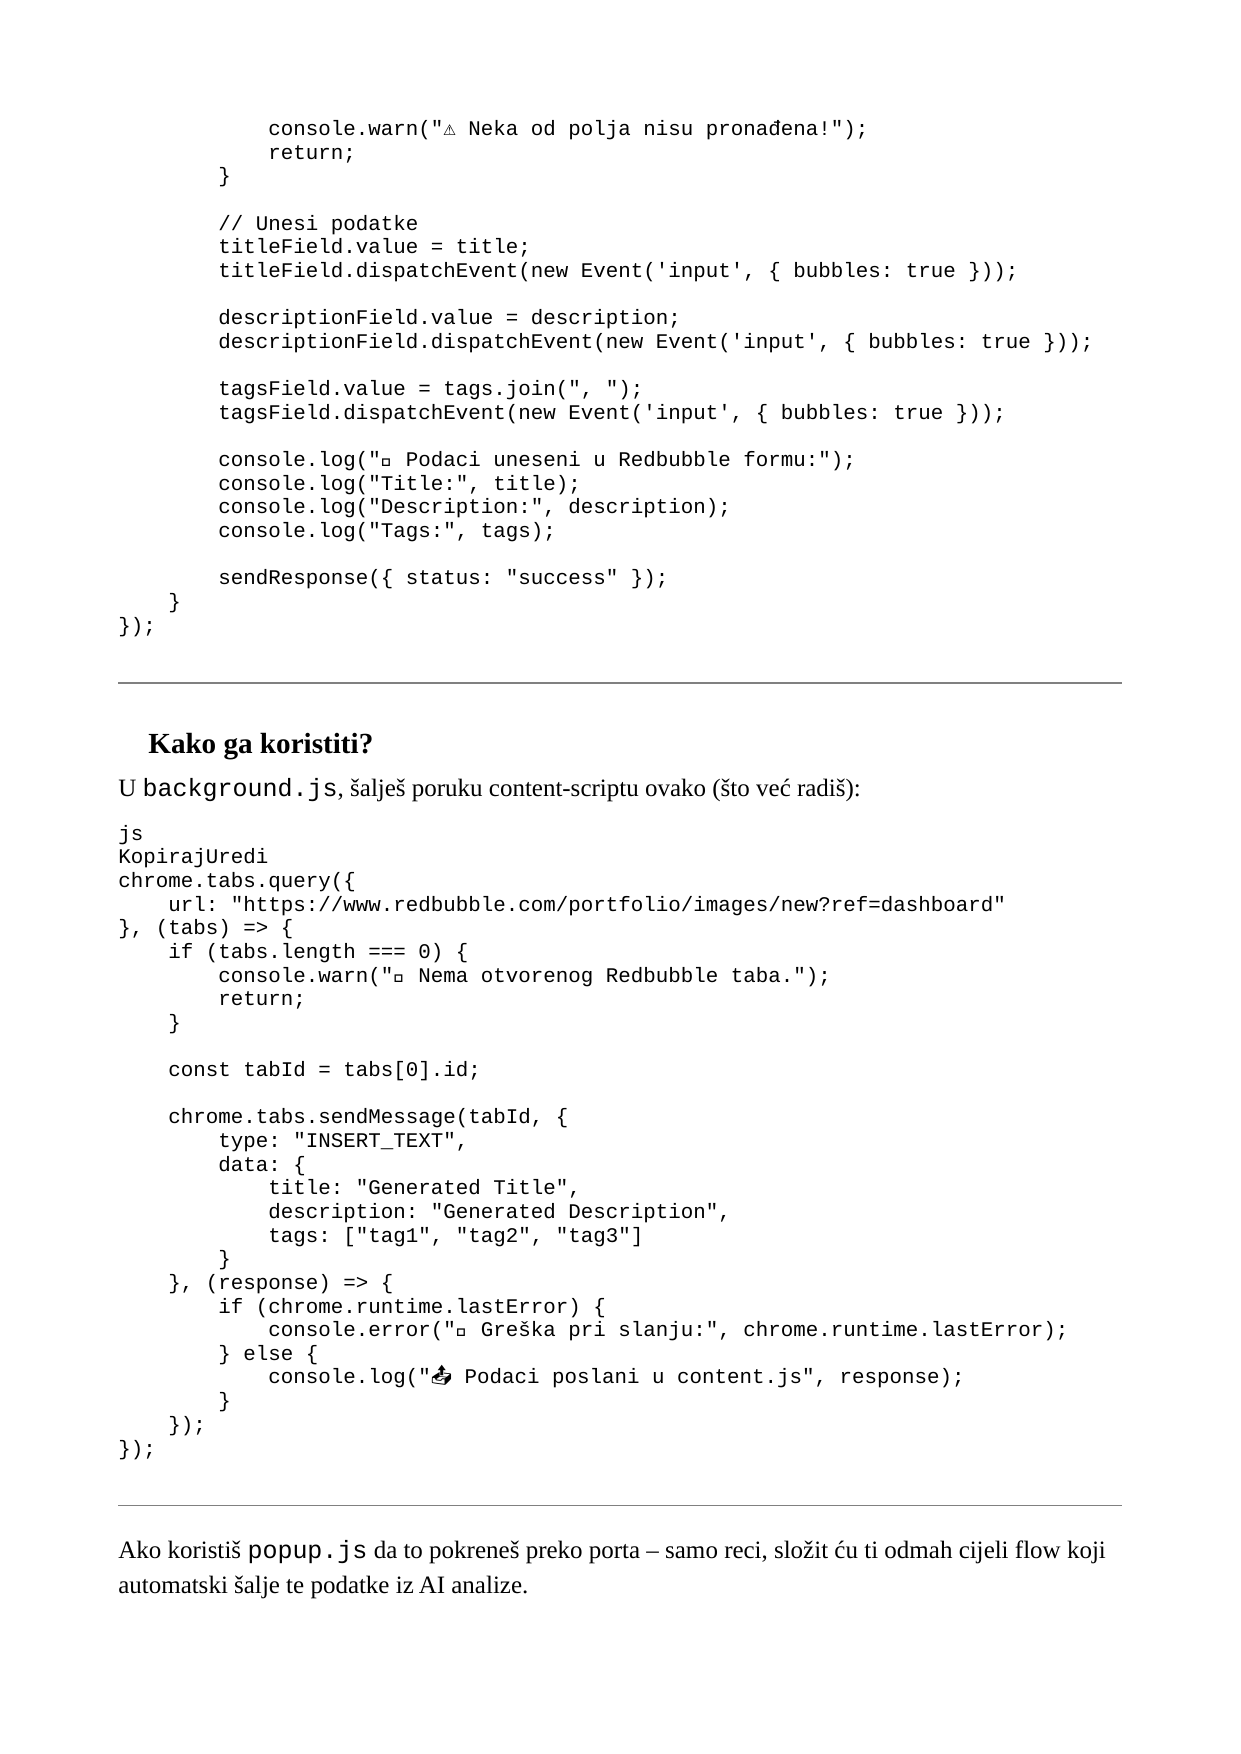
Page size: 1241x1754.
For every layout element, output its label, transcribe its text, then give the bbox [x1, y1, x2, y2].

text titleField.value = title; [118, 236, 1122, 260]
text data: { [118, 1154, 1122, 1177]
text url: "https://www.redbubble.com/portfolio/images/new?ref=dashboard" [118, 894, 1122, 917]
text Ako koristiš popup.js da to pokreneš preko porta – samo reci, složit ću ti odmah cijeli flow koji automatski šalje te podatke iz AI analize. [118, 1535, 1122, 1599]
text console.log("✅ Podaci uneseni u Redbubble formu:"); [118, 449, 1122, 473]
text console.error("❌ Greška pri slanju:", chrome.runtime.lastError); [118, 1319, 1122, 1343]
text console.warn("❌ Nema otvorenog Redbubble taba."); [118, 964, 1122, 988]
text }); [118, 1414, 1122, 1437]
text if (chrome.runtime.lastError) { [118, 1296, 1122, 1319]
text } [118, 165, 1122, 189]
text }, (tabs) => { [118, 917, 1122, 941]
text sendResponse({ status: "success" }); [118, 567, 1122, 591]
text tags: ["tag1", "tag2", "tag3"] [118, 1225, 1122, 1248]
text description: "Generated Description", [118, 1201, 1122, 1225]
text if (tabs.length === 0) { [118, 941, 1122, 964]
text chrome.tabs.sendMessage(tabId, { [118, 1106, 1122, 1130]
text } [118, 591, 1122, 615]
text }); [118, 615, 1122, 638]
text } else { [118, 1343, 1122, 1367]
text KopirajUredi [118, 846, 1122, 870]
text }, (response) => { [118, 1272, 1122, 1296]
text const tabId = tabs[0].id; [118, 1059, 1122, 1083]
text title: "Generated Title", [118, 1177, 1122, 1201]
text console.warn("⚠️ Neka od polja nisu pronađena!"); [118, 118, 1122, 142]
text js [118, 823, 1122, 846]
text } [118, 1248, 1122, 1272]
text tagsField.value = tags.join(", "); [118, 378, 1122, 402]
text descriptionField.value = description; [118, 307, 1122, 331]
text console.log("📤 Podaci poslani u content.js", response); [118, 1367, 1122, 1390]
text titleField.dispatchEvent(new Event('input', { bubbles: true })); [118, 260, 1122, 284]
text } [118, 1012, 1122, 1036]
text console.log("Title:", title); [118, 473, 1122, 496]
text U background.js, šalješ poruku content-scriptu ovako (što već radiš): [118, 773, 1122, 803]
text // Unesi podatke [118, 213, 1122, 236]
text descriptionField.dispatchEvent(new Event('input', { bubbles: true })); [118, 331, 1122, 354]
text } [118, 1390, 1122, 1414]
text console.log("Tags:", tags); [118, 520, 1122, 544]
text type: "INSERT_TEXT", [118, 1130, 1122, 1154]
text console.log("Description:", description); [118, 496, 1122, 520]
text tagsField.dispatchEvent(new Event('input', { bubbles: true })); [118, 402, 1122, 426]
text return; [118, 142, 1122, 165]
text chrome.tabs.query({ [118, 870, 1122, 894]
text return; [118, 988, 1122, 1012]
text }); [118, 1437, 1122, 1461]
subtitle ✅ Kako ga koristiti? [118, 727, 1122, 760]
